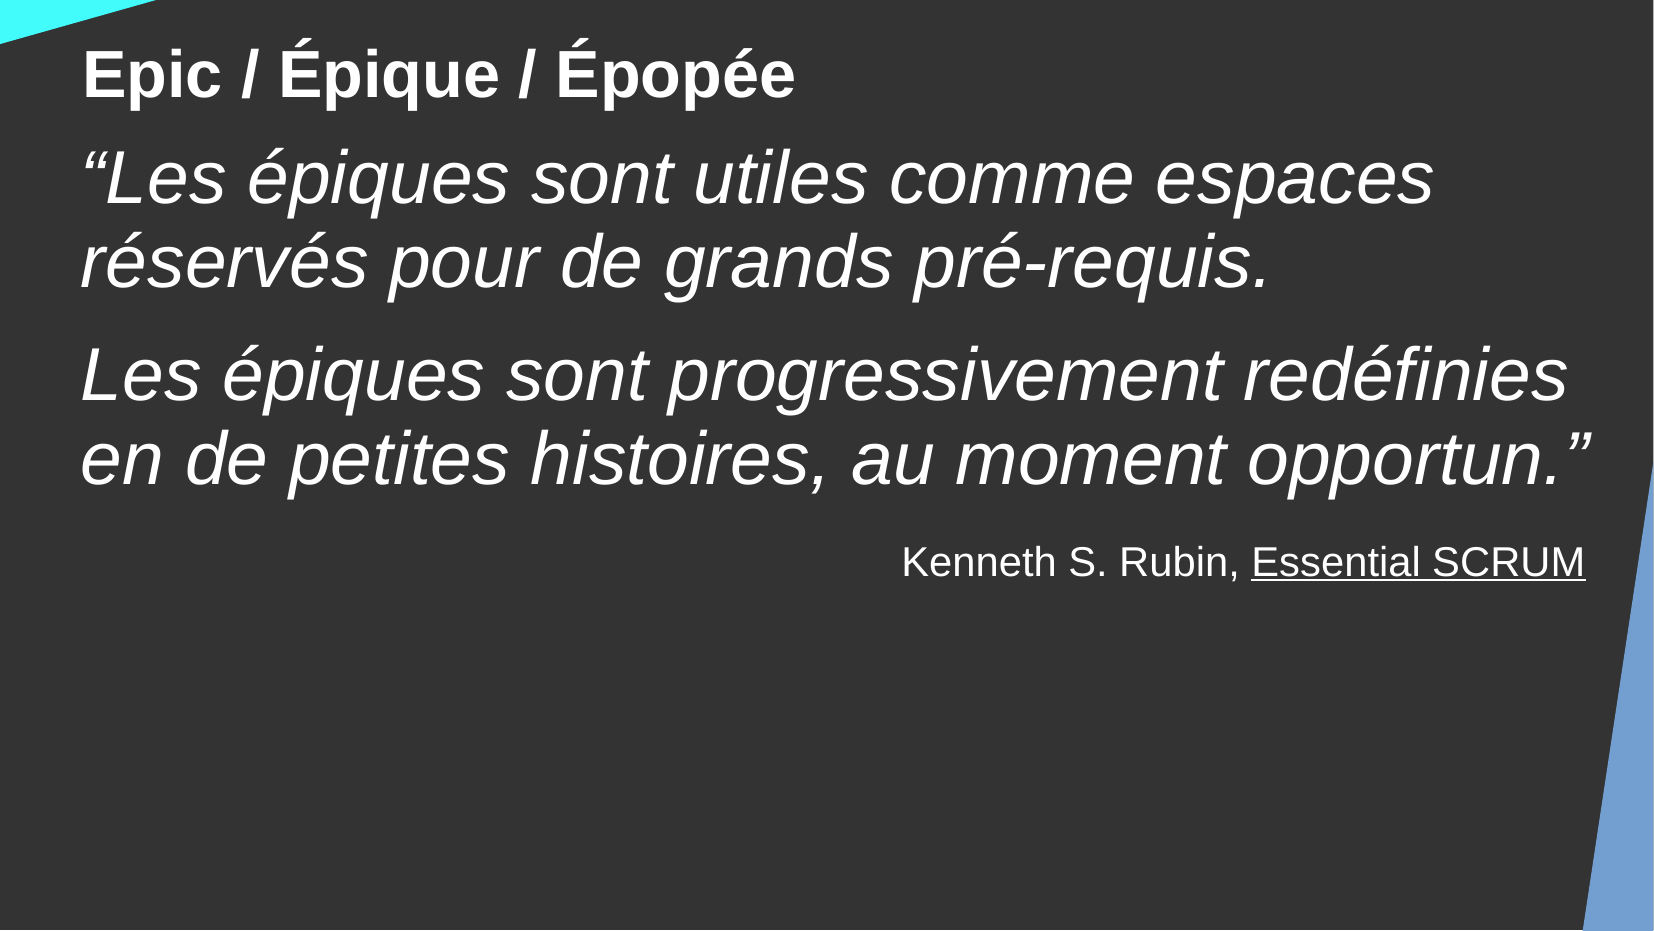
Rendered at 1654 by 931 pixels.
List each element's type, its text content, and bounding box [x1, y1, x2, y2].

title Epic / Épique / Épopée [82, 37, 1571, 122]
list “Les épiques sont utiles comme espaces réservés pour de grands pré-requis. Les épiques sont progressivement redéfinies en de petites histoires, au moment opportun.” [80, 135, 1620, 544]
text_box [1582, 457, 1654, 931]
text_box Kenneth S. Rubin, Essential SCRUM [767, 531, 1601, 603]
text_box [0, 0, 157, 45]
